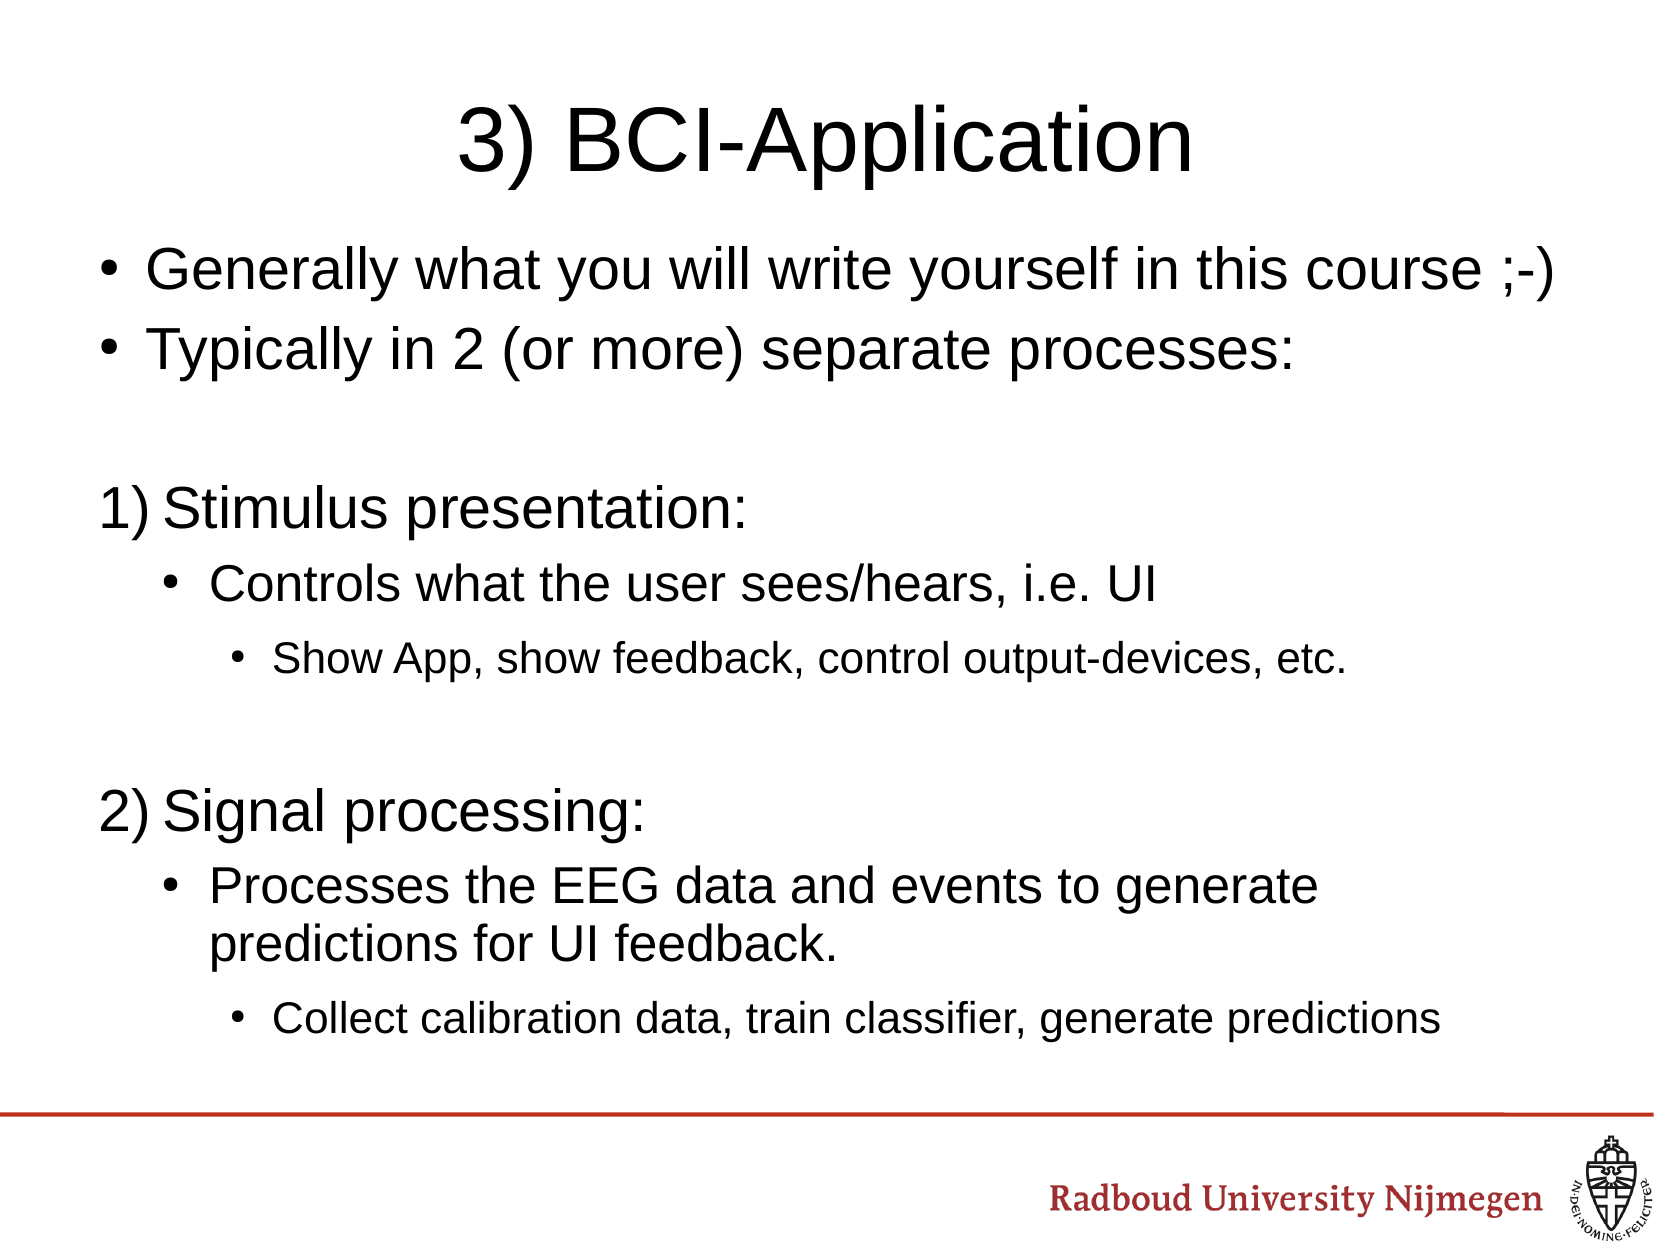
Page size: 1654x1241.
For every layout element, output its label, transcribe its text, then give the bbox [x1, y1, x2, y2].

list Generally what you will write yourself in this course ;-) Typically in 2 (or more) separate processes: Stimulus presentation: Controls what the user sees/hears, i.e. UI Show App, show feedback, control output-devices, etc. Signal processing: Processes the EEG data and events to generate predictions for UI feedback. Collect calibration data, train classifier, generate predictions [82, 235, 1571, 1074]
title 3) BCI-Application [82, 49, 1571, 230]
picture [1050, 1134, 1654, 1241]
